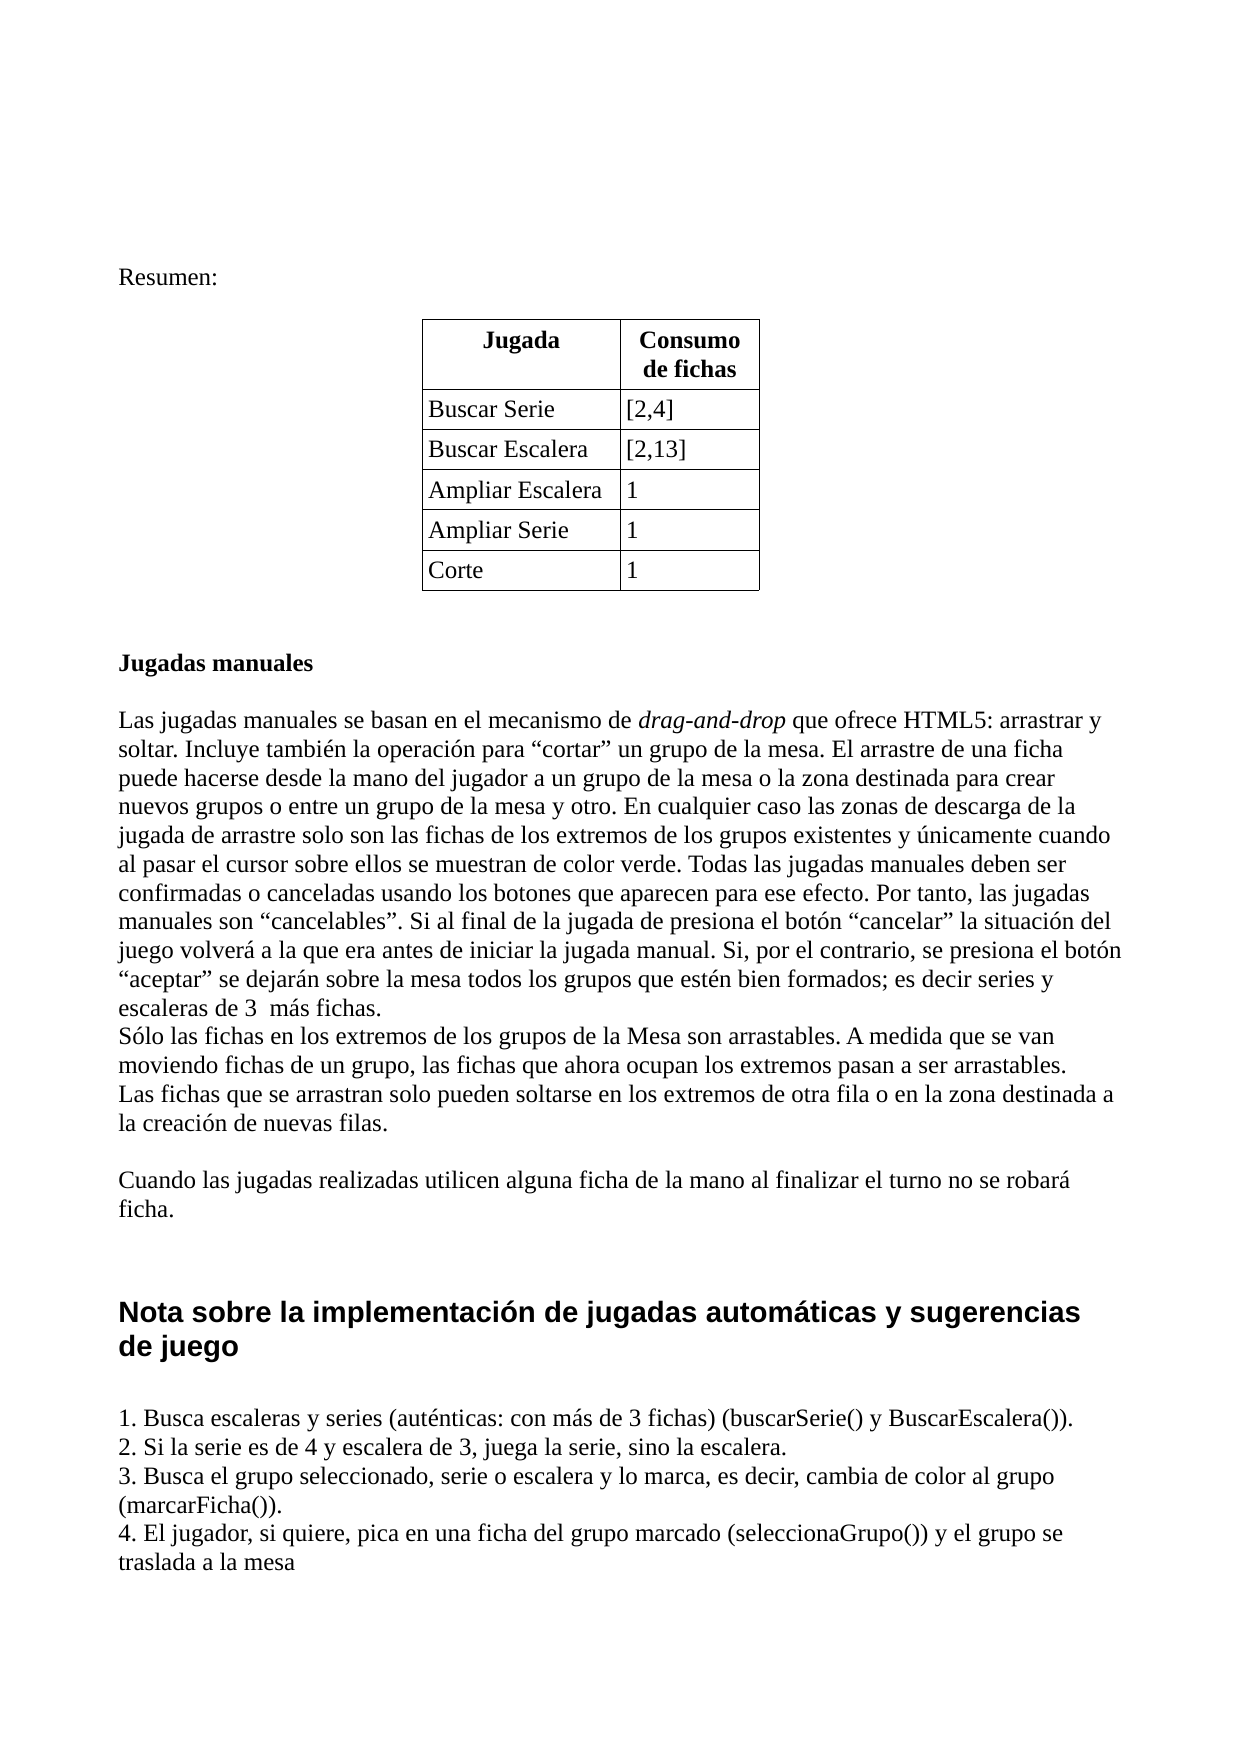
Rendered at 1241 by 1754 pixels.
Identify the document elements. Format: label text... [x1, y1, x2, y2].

table_header Jugada [423, 320, 620, 388]
table_cell 1 [621, 470, 759, 509]
table_header Consumo de fichas [621, 320, 759, 388]
table_cell [2,4] [621, 390, 759, 429]
text Las fichas que se arrastran solo pueden soltarse en los extremos de otra fila o en la zona destinada a la creación de nuevas filas. [118, 1079, 1122, 1136]
text 1. Busca escaleras y series (auténticas: con más de 3 fichas) (buscarSerie() y BuscarEscalera()). [118, 1403, 1122, 1432]
subtitle Nota sobre la implementación de jugadas automáticas y sugerencias de juego [118, 1295, 1122, 1362]
table_cell Buscar Serie [423, 390, 620, 429]
table_cell Ampliar Serie [423, 510, 620, 550]
table_cell Ampliar Escalera [423, 470, 620, 509]
table_cell 1 [621, 551, 759, 590]
text 3. Busca el grupo seleccionado, serie o escalera y lo marca, es decir, cambia de color al grupo (marcarFicha()). [118, 1461, 1122, 1518]
table_cell [2,13] [621, 430, 759, 469]
table_cell Buscar Escalera [423, 430, 620, 469]
text Sólo las fichas en los extremos de los grupos de la Mesa son arrastables. A medida que se van moviendo fichas de un grupo, las fichas que ahora ocupan los extremos pasan a ser arrastables. [118, 1021, 1122, 1079]
table_cell Corte [423, 551, 620, 590]
text Cuando las jugadas realizadas utilicen alguna ficha de la mano al finalizar el turno no se robará ficha. [118, 1165, 1122, 1223]
table_cell 1 [621, 510, 759, 550]
text Las jugadas manuales se basan en el mecanismo de drag-and-drop que ofrece HTML5: arrastrar y soltar. Incluye también la operación para “cortar” un grupo de la mesa. El arrastre de una ficha puede hacerse desde la mano del jugador a un grupo de la mesa o la zona destinada para crear nuevos grupos o entre un grupo de la mesa y otro. En cualquier caso las zonas de descarga de la jugada de arrastre solo son las fichas de los extremos de los grupos existentes y únicamente cuando al pasar el cursor sobre ellos se muestran de color verde. Todas las jugadas manuales deben ser confirmadas o canceladas usando los botones que aparecen para ese efecto. Por tanto, las jugadas manuales son “cancelables”. Si al final de la jugada de presiona el botón “cancelar” la situación del juego volverá a la que era antes de iniciar la jugada manual. Si, por el contrario, se presiona el botón “aceptar” se dejarán sobre la mesa todos los grupos que estén bien formados; es decir series y escaleras de 3 más fichas. [118, 705, 1122, 1021]
text Jugadas manuales [118, 648, 1122, 676]
text Resumen: [118, 262, 1122, 291]
text 4. El jugador, si quiere, pica en una ficha del grupo marcado (seleccionaGrupo()) y el grupo se traslada a la mesa [118, 1518, 1122, 1576]
text 2. Si la serie es de 4 y escalera de 3, juega la serie, sino la escalera. [118, 1432, 1122, 1461]
